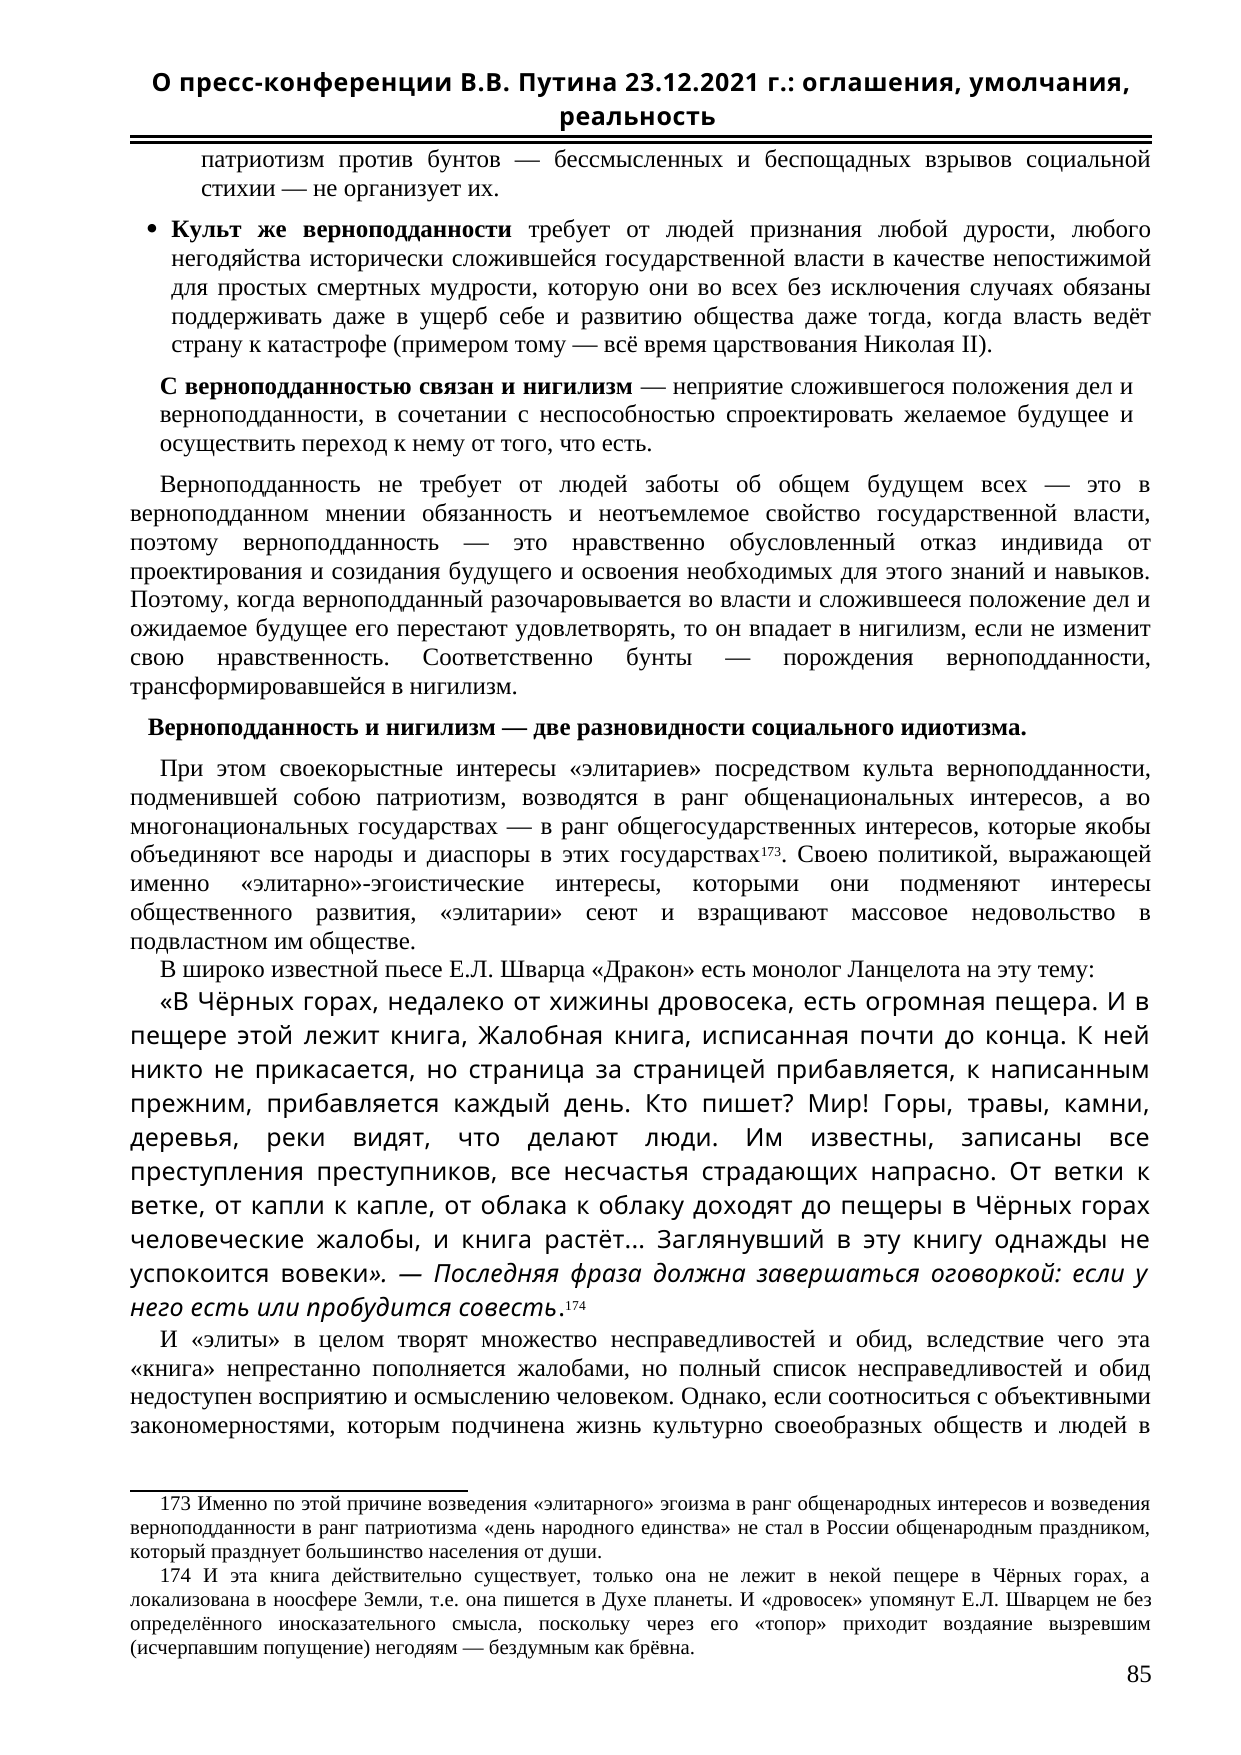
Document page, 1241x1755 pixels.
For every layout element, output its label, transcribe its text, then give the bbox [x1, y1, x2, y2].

text Верноподданность не требует от людей заботы об общем будущем всех — это в верноподданном мнении обязанность и неотъемлемое свойство государственной власти, поэтому верноподданность — это нравственно обусловленный отказ индивида от проектирования и созидания будущего и освоения необходимых для этого знаний и навыков. Поэтому, когда верноподданный разочаровывается во власти и сложившееся положение дел и ожидаемое будущее его перестают удовлетворять, то он впадает в нигилизм, если не изменит свою нравственность. Соответственно бунты — порождения верноподданности, трансформировавшейся в нигилизм. [130, 469, 1152, 699]
text И «элиты» в целом творят множество несправедливостей и обид, вследствие чего эта «книга» непрестанно пополняется жалобами, но полный список несправедливостей и обид недоступен восприятию и осмыслению человеком. Однако, если соотноситься с объективными закономерностями, которым подчинена жизнь культурно своеобразных обществ и людей в [130, 1324, 1152, 1439]
list Культ же верноподданности требует от людей признания любой дурости, любого негодяйства исторически сложившейся государственной власти в качестве непостижимой для простых смертных мудрости, которую они во всех без исключения случаях обязаны поддерживать даже в ущерб себе и развитию общества даже тогда, когда власть ведёт страну к катастрофе (примером тому — всё время царствования Николая II). [148, 214, 1152, 358]
text При этом своекорыстные интересы «элитариев» посредством культа верноподданности, подменившей собою патриотизм, возводятся в ранг общенациональных интересов, а во многонациональных государствах — в ранг общегосударственных интересов, которые якобы объединяют все народы и диаспоры в этих государствах. Своею политикой, выражающей именно «элитарно»-эгоистические интересы, которыми они подменяют интересы общественного развития, «элитарии» сеют и взращивают массовое недовольство в подвластном им обществе. [130, 753, 1152, 954]
text С верноподданностью связан и нигилизм — неприятие сложившегося положения дел и верноподданности, в сочетании с неспособностью спроектировать желаемое будущее и осуществить переход к нему от того, что есть. [159, 371, 1134, 457]
text И эта книга действительно существует, только она не лежит в некой пещере в Чёрных горах, а локализована в ноосфере Земли, т.е. она пишется в Духе планеты. И «дровосек» упомянут Е.Л. Шварцем не без определённого иносказательного смысла, поскольку через его «топор» приходит воздаяние вызревшим (исчерпавшим попущение) негодяям — бездумным как брёвна. [130, 1563, 1152, 1659]
text патриотизм против бунтов — бессмысленных и беспощадных взрывов социальной стихии — не организует их. [201, 144, 1152, 202]
text «В Чёрных горах, недалеко от хижины дровосека, есть огромная пещера. И в пещере этой лежит книга, Жалобная книга, исписанная почти до конца. К ней никто не прикасается, но страница за страницей прибавляется, к написанным прежним, прибавляется каждый день. Кто пишет? Мир! Горы, травы, камни, деревья, реки видят, что делают люди. Им известны, записаны все преступления преступников, все несчастья страдающих напрасно. От ветки к ветке, от капли к капле, от облака к облаку доходят до пещеры в Чёрных горах человеческие жалобы, и книга растёт... Заглянувший в эту книгу однажды не успокоится вовеки». — Последняя фраза должна завершаться оговоркой: если у него есть или пробудится совесть. [130, 983, 1152, 1324]
text Верноподданность и нигилизм — две разновидности социального идиотизма. [148, 712, 1152, 741]
text В широко известной пьесе Е.Л. Шварца «Дракон» есть монолог Ланцелота на эту тему: [130, 954, 1152, 983]
text Именно по этой причине возведения «элитарного» эгоизма в ранг общенародных интересов и возведения верноподданности в ранг патриотизма «день народного единства» не стал в России общенародным праздником, который празднует большинство населения от души. [130, 1491, 1152, 1563]
